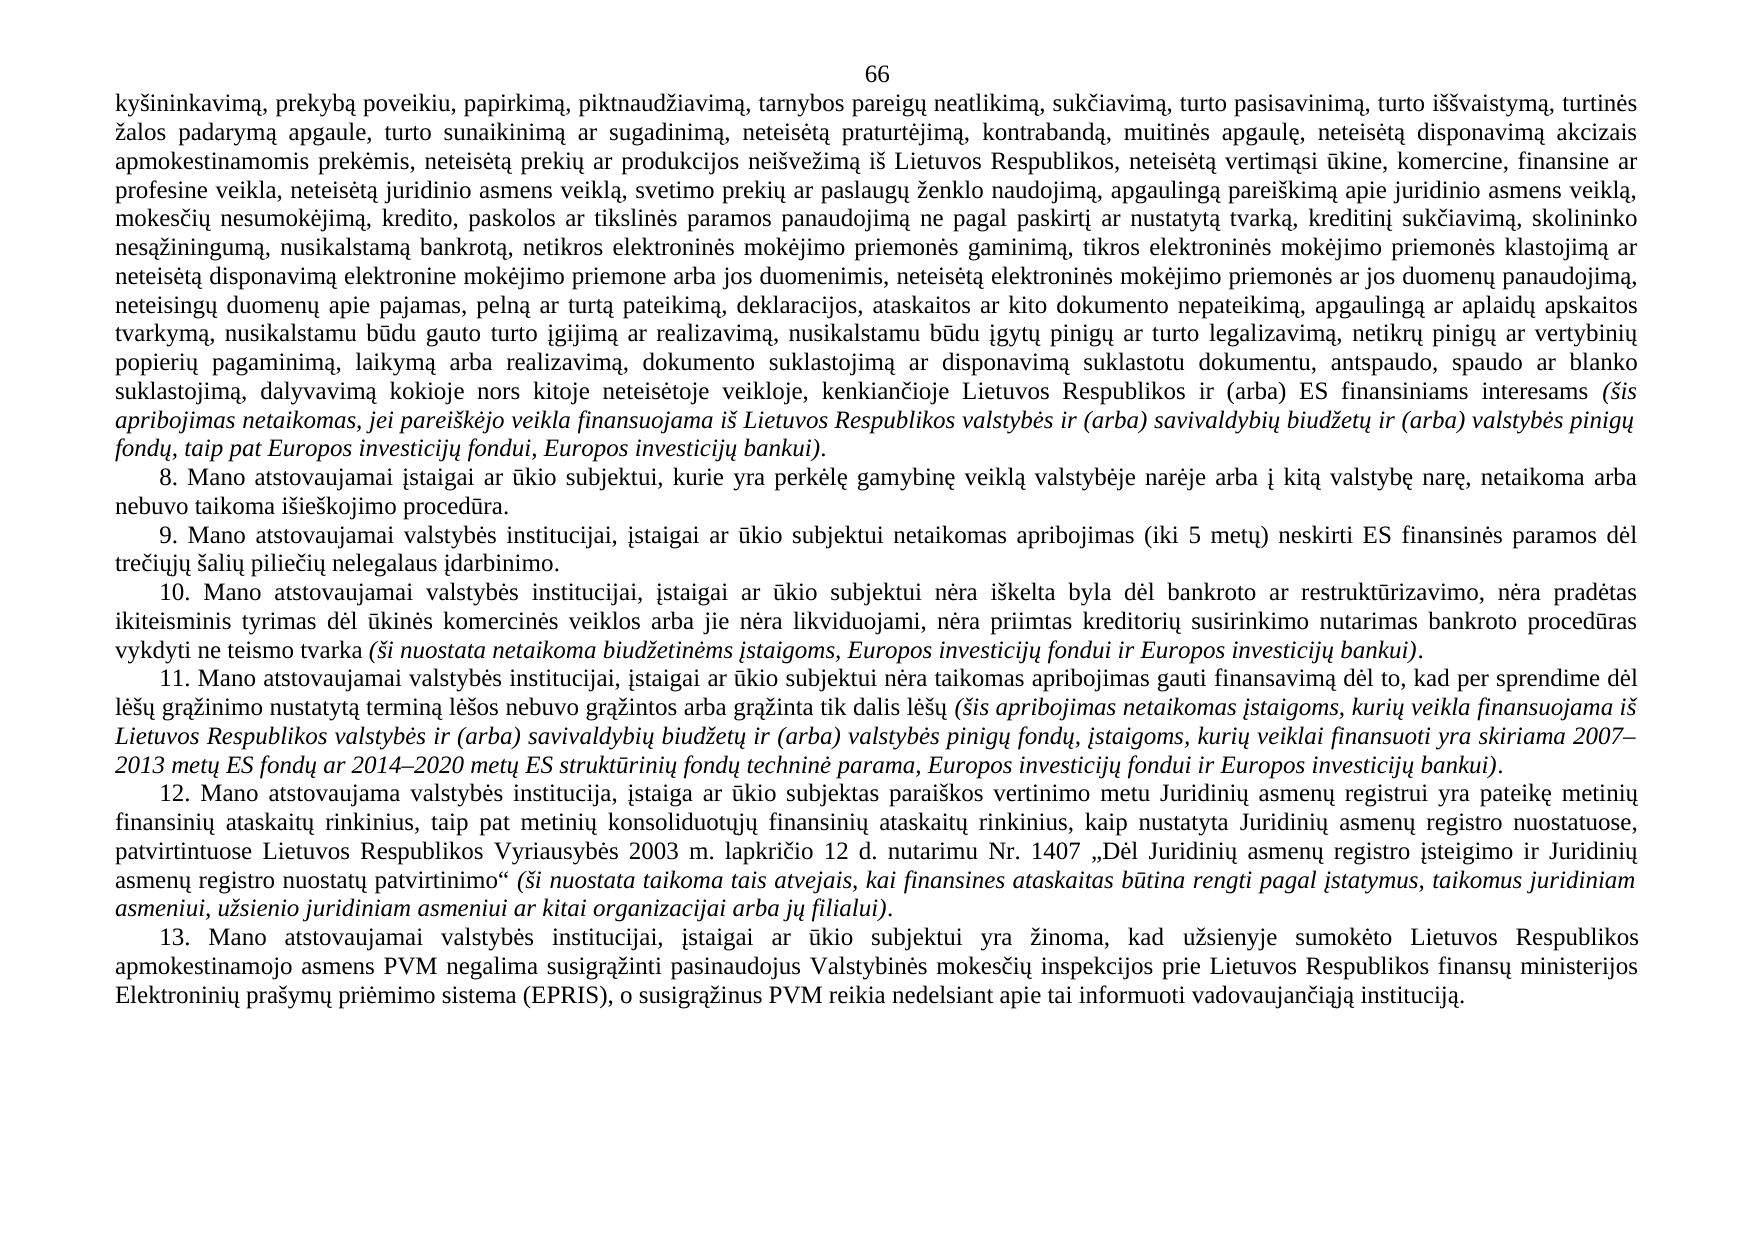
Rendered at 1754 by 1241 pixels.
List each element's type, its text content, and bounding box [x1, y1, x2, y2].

table_header kyšininkavimą, prekybą poveikiu, papirkimą, piktnaudžiavimą, tarnybos pareigų neatlikimą, sukčiavimą, turto pasisavinimą, turto iššvaistymą, turtinės žalos padarymą apgaule, turto sunaikinimą ar sugadinimą, neteisėtą praturtėjimą, kontrabandą, muitinės apgaulę, neteisėtą disponavimą akcizais apmokestinamomis prekėmis, neteisėtą prekių ar produkcijos neišvežimą iš Lietuvos Respublikos, neteisėtą vertimąsi ūkine, komercine, finansine ar profesine veikla, neteisėtą juridinio asmens veiklą, svetimo prekių ar paslaugų ženklo naudojimą, apgaulingą pareiškimą apie juridinio asmens veiklą, mokesčių nesumokėjimą, kredito, paskolos ar tikslinės paramos panaudojimą ne pagal paskirtį ar nustatytą tvarką, kreditinį sukčiavimą, skolininko nesąžiningumą, nusikalstamą bankrotą, netikros elektroninės mokėjimo priemonės gaminimą, tikros elektroninės mokėjimo priemonės klastojimą ar neteisėtą disponavimą elektronine mokėjimo priemone arba jos duomenimis, neteisėtą elektroninės mokėjimo priemonės ar jos duomenų panaudojimą, neteisingų duomenų apie pajamas, pelną ar turtą pateikimą, deklaracijos, ataskaitos ar kito dokumento nepateikimą, apgaulingą ar aplaidų apskaitos tvarkymą, nusikalstamu būdu gauto turto įgijimą ar realizavimą, nusikalstamu būdu įgytų pinigų ar turto legalizavimą, netikrų pinigų ar vertybinių popierių pagaminimą, laikymą arba realizavimą, dokumento suklastojimą ar disponavimą suklastotu dokumentu, antspaudo, spaudo ar blanko suklastojimą, dalyvavimą kokioje nors kitoje neteisėtoje veikloje, kenkiančioje Lietuvos Respublikos ir (arba) ES finansiniams interesams (šis apribojimas netaikomas, jei pareiškėjo veikla finansuojama iš Lietuvos Respublikos valstybės ir (arba) savivaldybių biudžetų ir (arba) valstybės pinigų fondų, taip pat Europos investicijų fondui, Europos investicijų bankui). 8. Mano atstovaujamai įstaigai ar ūkio subjektui, kurie yra perkėlę gamybinę veiklą valstybėje narėje arba į kitą valstybę narę, netaikoma arba nebuvo taikoma išieškojimo procedūra. 9. Mano atstovaujamai valstybės institucijai, įstaigai ar ūkio subjektui netaikomas apribojimas (iki 5 metų) neskirti ES finansinės paramos dėl trečiųjų šalių piliečių nelegalaus įdarbinimo. 10. Mano atstovaujamai valstybės institucijai, įstaigai ar ūkio subjektui nėra iškelta byla dėl bankroto ar restruktūrizavimo, nėra pradėtas ikiteisminis tyrimas dėl ūkinės komercinės veiklos arba jie nėra likviduojami, nėra priimtas kreditorių susirinkimo nutarimas bankroto procedūras vykdyti ne teismo tvarka (ši nuostata netaikoma biudžetinėms įstaigoms, Europos investicijų fondui ir Europos investicijų bankui). 11. Mano atstovaujamai valstybės institucijai, įstaigai ar ūkio subjektui nėra taikomas apribojimas gauti finansavimą dėl to, kad per sprendime dėl lėšų grąžinimo nustatytą terminą lėšos nebuvo grąžintos arba grąžinta tik dalis lėšų (šis apribojimas netaikomas įstaigoms, kurių veikla finansuojama iš Lietuvos Respublikos valstybės ir (arba) savivaldybių biudžetų ir (arba) valstybės pinigų fondų, įstaigoms, kurių veiklai finansuoti yra skiriama 2007–2013 metų ES fondų ar 2014–2020 metų ES struktūrinių fondų techninė parama, Europos investicijų fondui ir Europos investicijų bankui). 12. Mano atstovaujama valstybės institucija, įstaiga ar ūkio subjektas paraiškos vertinimo metu Juridinių asmenų registrui yra pateikę metinių finansinių ataskaitų rinkinius, taip pat metinių konsoliduotųjų finansinių ataskaitų rinkinius, kaip nustatyta Juridinių asmenų registro nuostatuose, patvirtintuose Lietuvos Respublikos Vyriausybės 2003 m. lapkričio 12 d. nutarimu Nr. 1407 „Dėl Juridinių asmenų registro įsteigimo ir Juridinių asmenų registro nuostatų patvirtinimo“ (ši nuostata taikoma tais atvejais, kai finansines ataskaitas būtina rengti pagal įstatymus, taikomus juridiniam asmeniui, užsienio juridiniam asmeniui ar kitai organizacijai arba jų filialui). 13. Mano atstovaujamai valstybės institucijai, įstaigai ar ūkio subjektui yra žinoma, kad užsienyje sumokėto Lietuvos Respublikos apmokestinamojo asmens PVM negalima susigrąžinti pasinaudojus Valstybinės mokesčių inspekcijos prie Lietuvos Respublikos finansų ministerijos Elektroninių prašymų priėmimo sistema (EPRIS), o susigrąžinus PVM reikia nedelsiant apie tai informuoti vadovaujančiąją instituciją. [104, 89, 1651, 1008]
